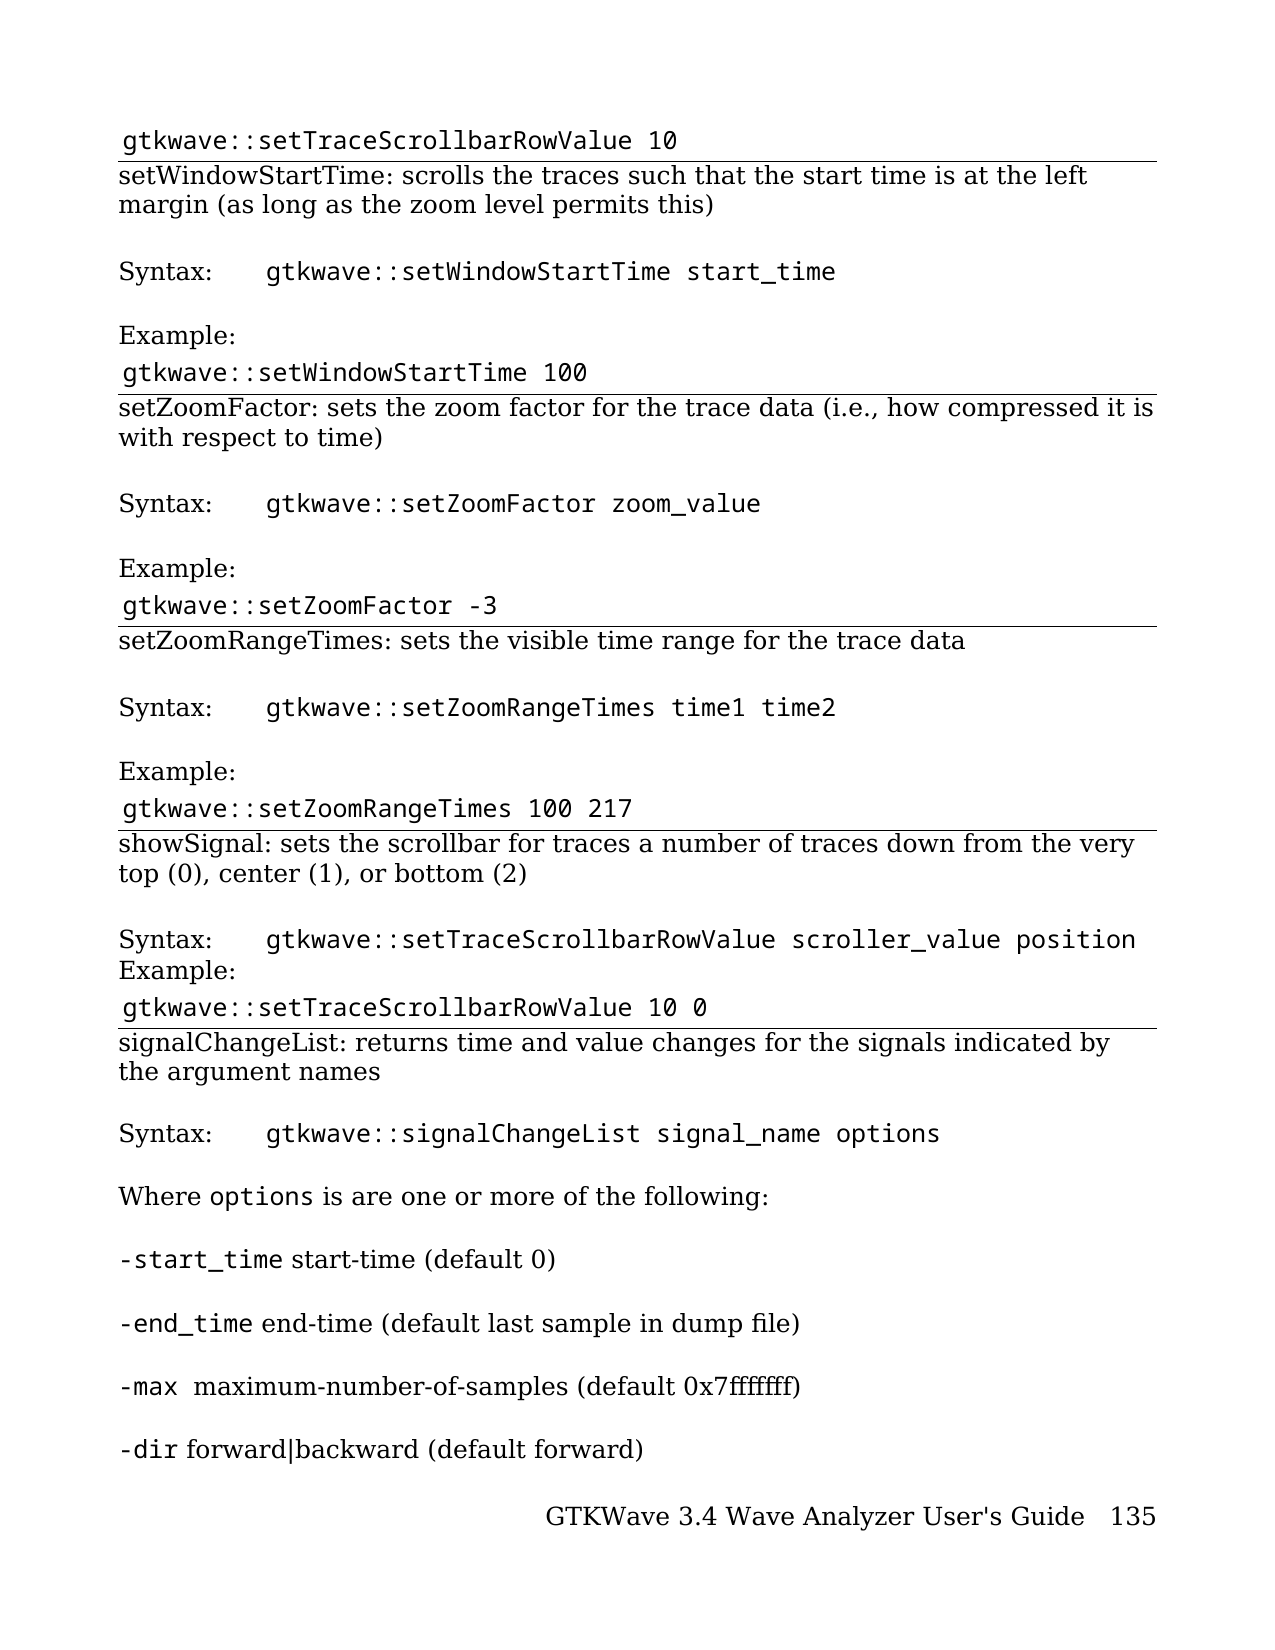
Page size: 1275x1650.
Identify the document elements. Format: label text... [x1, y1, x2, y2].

text signalChangeList: returns time and value changes for the signals indicated by the argument names [118, 1029, 1157, 1087]
text gtkwave::setZoomFactor -3 [118, 583, 1157, 626]
text Example: [118, 554, 1157, 583]
text Where options is are one or more of the following: [118, 1179, 1157, 1213]
text showSignal: sets the scrollbar for traces a number of traces down from the very top (0), center (1), or bottom (2) [118, 831, 1157, 888]
text Syntax: gtkwave::setWindowStartTime start_time [118, 253, 1157, 287]
text setWindowStartTime: scrolls the traces such that the start time is at the left margin (as long as the zoom level permits this) [118, 162, 1157, 219]
text Syntax: gtkwave::setZoomRangeTimes time1 time2 [118, 689, 1157, 723]
text Example: [118, 322, 1157, 351]
text setZoomRangeTimes: sets the visible time range for the trace data [118, 627, 1157, 655]
text Example: [118, 956, 1157, 985]
text setZoomFactor: sets the zoom factor for the trace data (i.e., how compressed it is with respect to time) [118, 395, 1157, 452]
text gtkwave::setTraceScrollbarRowValue 10 [118, 118, 1157, 161]
text gtkwave::setWindowStartTime 100 [118, 351, 1157, 394]
text -start_time start-time (default 0) [118, 1242, 1157, 1276]
text gtkwave::setZoomRangeTimes 100 217 [118, 787, 1157, 830]
text Syntax: gtkwave::setTraceScrollbarRowValue scroller_value position [118, 922, 1157, 956]
text Example: [118, 758, 1157, 787]
text -dir forward|backward (default forward) [118, 1432, 1157, 1466]
text -max maximum-number-of-samples (default 0x7fffffff) [118, 1369, 1157, 1403]
text -end_time end-time (default last sample in dump file) [118, 1305, 1157, 1339]
text Syntax: gtkwave::setZoomFactor zoom_value [118, 486, 1157, 520]
text gtkwave::setTraceScrollbarRowValue 10 0 [118, 985, 1157, 1028]
text Syntax: gtkwave::signalChangeList signal_name options [118, 1116, 1157, 1150]
